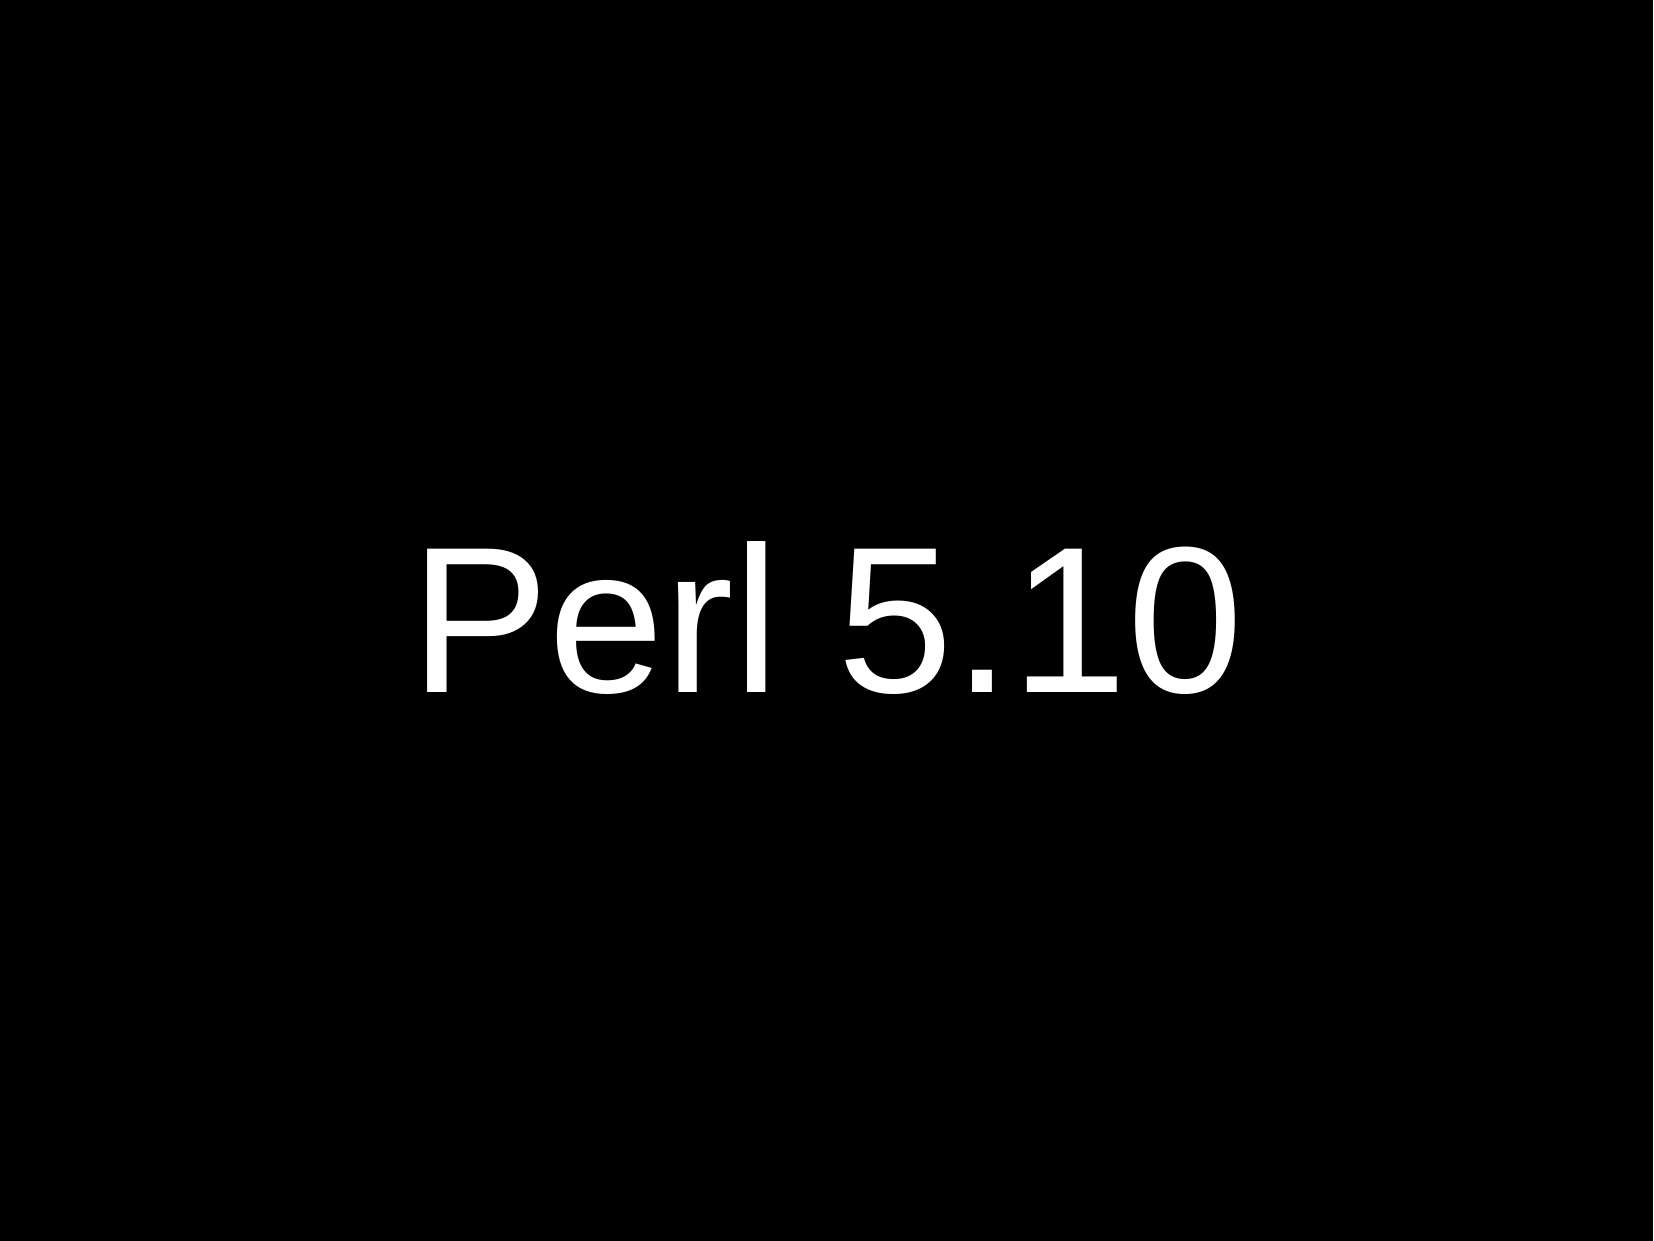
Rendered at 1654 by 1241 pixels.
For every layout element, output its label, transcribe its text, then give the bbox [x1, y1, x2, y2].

title Perl 5.10 [82, 101, 1571, 1140]
